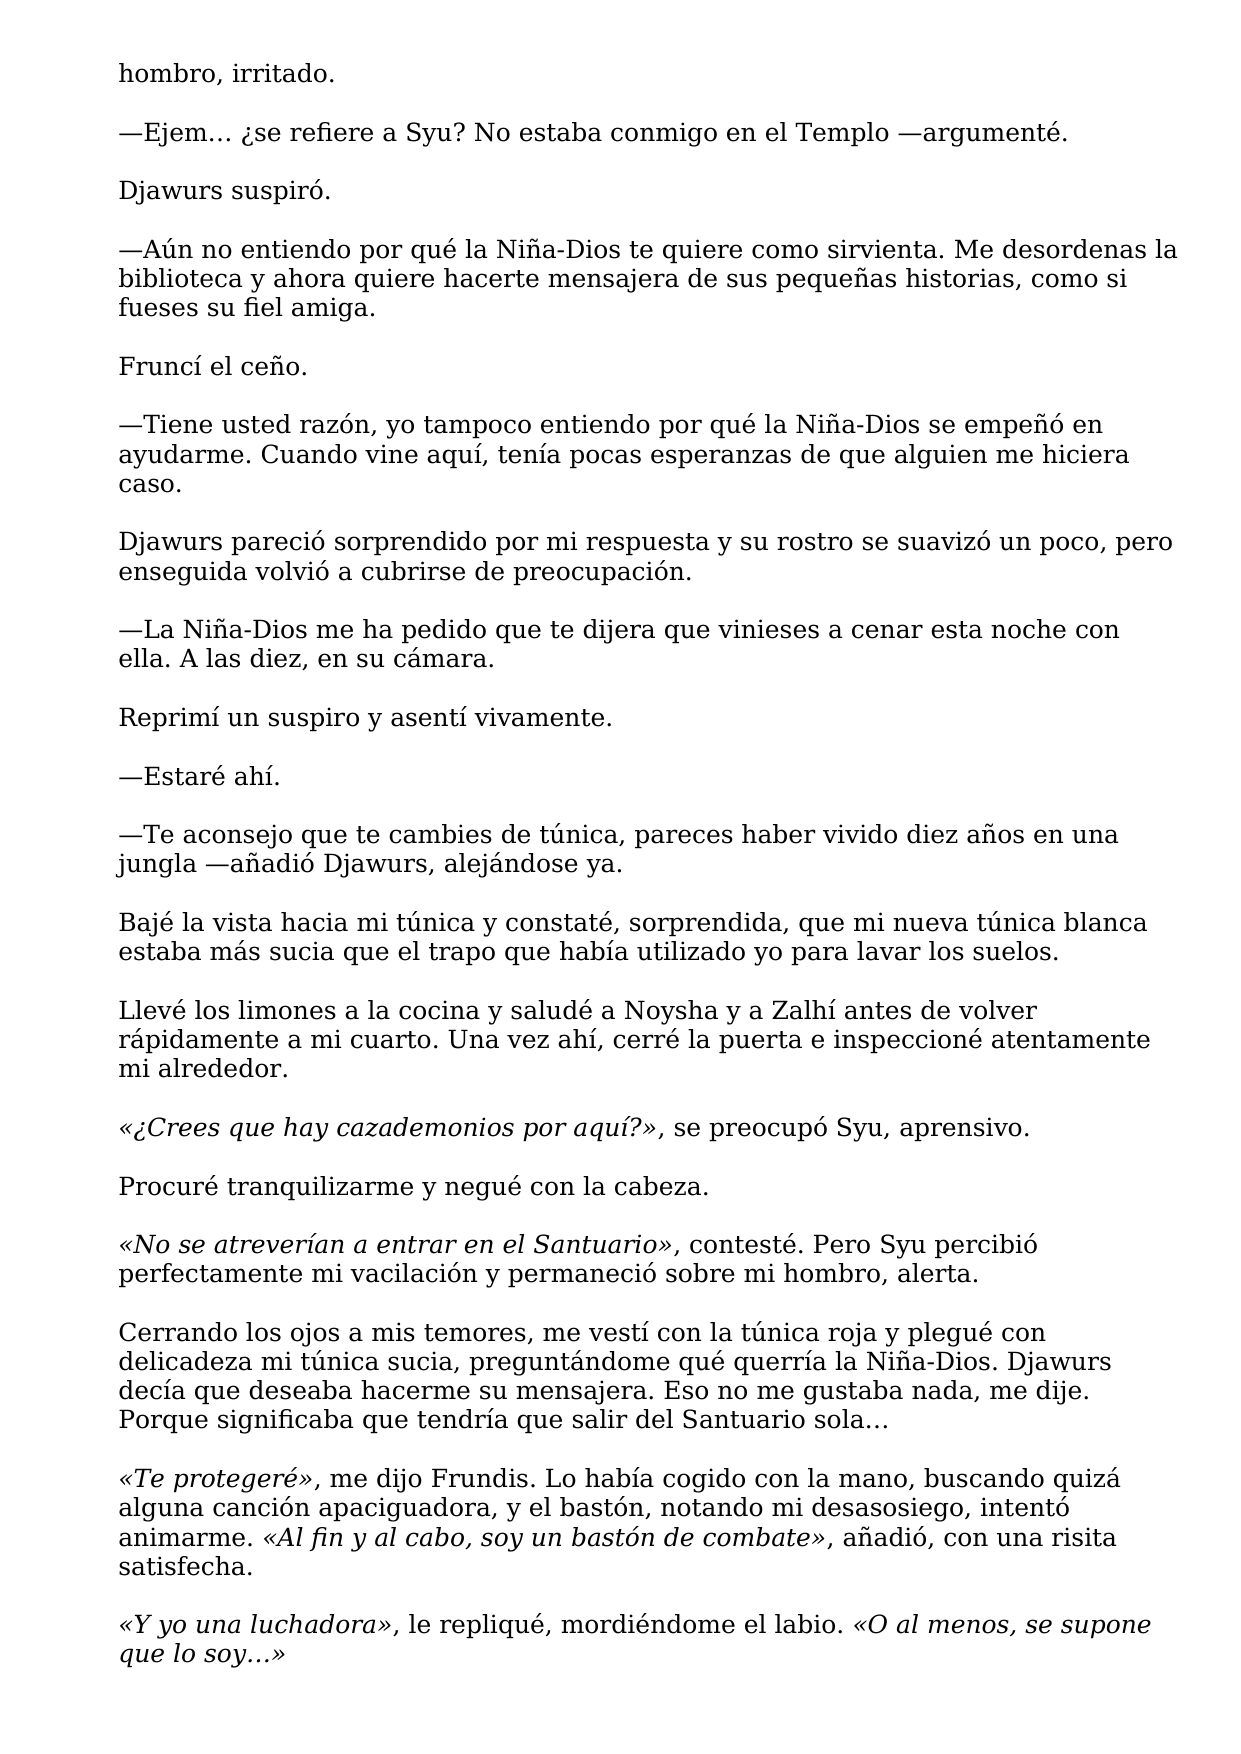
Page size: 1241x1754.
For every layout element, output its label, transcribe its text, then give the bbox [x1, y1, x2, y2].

text Fruncí el ceño. [118, 352, 1181, 381]
text «No se atreverían a entrar en el Santuario», contesté. Pero Syu percibió perfectamente mi vacilación y permaneció sobre mi hombro, alerta. [118, 1230, 1181, 1289]
text Bajé la vista hacia mi túnica y constaté, sorprendida, que mi nueva túnica blanca estaba más sucia que el trapo que había utilizado yo para lavar los suelos. [118, 908, 1181, 967]
text —Estaré ahí. [118, 762, 1181, 791]
text «¿Crees que hay cazademonios por aquí?», se preocupó Syu, aprensivo. [118, 1113, 1181, 1142]
text Djawurs suspiró. [118, 176, 1181, 206]
text Reprimí un suspiro y asentí vivamente. [118, 703, 1181, 732]
text —Te aconsejo que te cambies de túnica, pareces haber vivido diez años en una jungla —añadió Djawurs, alejándose ya. [118, 821, 1181, 879]
text Djawurs pareció sorprendido por mi respuesta y su rostro se suavizó un poco, pero enseguida volvió a cubrirse de preocupación. [118, 528, 1181, 586]
text Procuré tranquilizarme y negué con la cabeza. [118, 1172, 1181, 1201]
text «Y yo una luchadora», le repliqué, mordiéndome el labio. «O al menos, se supone que lo soy…» [118, 1611, 1181, 1669]
text —Tiene usted razón, yo tampoco entiendo por qué la Niña-Dios se empeñó en ayudarme. Cuando vine aquí, tenía pocas esperanzas de que alguien me hiciera caso. [118, 411, 1181, 498]
text Llevé los limones a la cocina y saludé a Noysha y a Zalhí antes de volver rápidamente a mi cuarto. Una vez ahí, cerré la puerta e inspeccioné atentamente mi alrededor. [118, 996, 1181, 1084]
text —La Niña-Dios me ha pedido que te dijera que vinieses a cenar esta noche con ella. A las diez, en su cámara. [118, 615, 1181, 674]
text —Ejem… ¿se refiere a Syu? No estaba conmigo en el Templo —argumenté. [118, 118, 1181, 147]
text hombro, irritado. [118, 59, 1181, 88]
text —Aún no entiendo por qué la Niña-Dios te quiere como sirvienta. Me desordenas la biblioteca y ahora quiere hacerte mensajera de sus pequeñas historias, como si fueses su fiel amiga. [118, 235, 1181, 322]
text Cerrando los ojos a mis temores, me vestí con la túnica roja y plegué con delicadeza mi túnica sucia, preguntándome qué querría la Niña-Dios. Djawurs decía que deseaba hacerme su mensajera. Eso no me gustaba nada, me dije. Porque significaba que tendría que salir del Santuario sola… [118, 1318, 1181, 1435]
text «Te protegeré», me dijo Frundis. Lo había cogido con la mano, buscando quizá alguna canción apaciguadora, y el bastón, notando mi desasosiego, intentó animarme. «Al fin y al cabo, soy un bastón de combate», añadió, con una risita satisfecha. [118, 1464, 1181, 1581]
